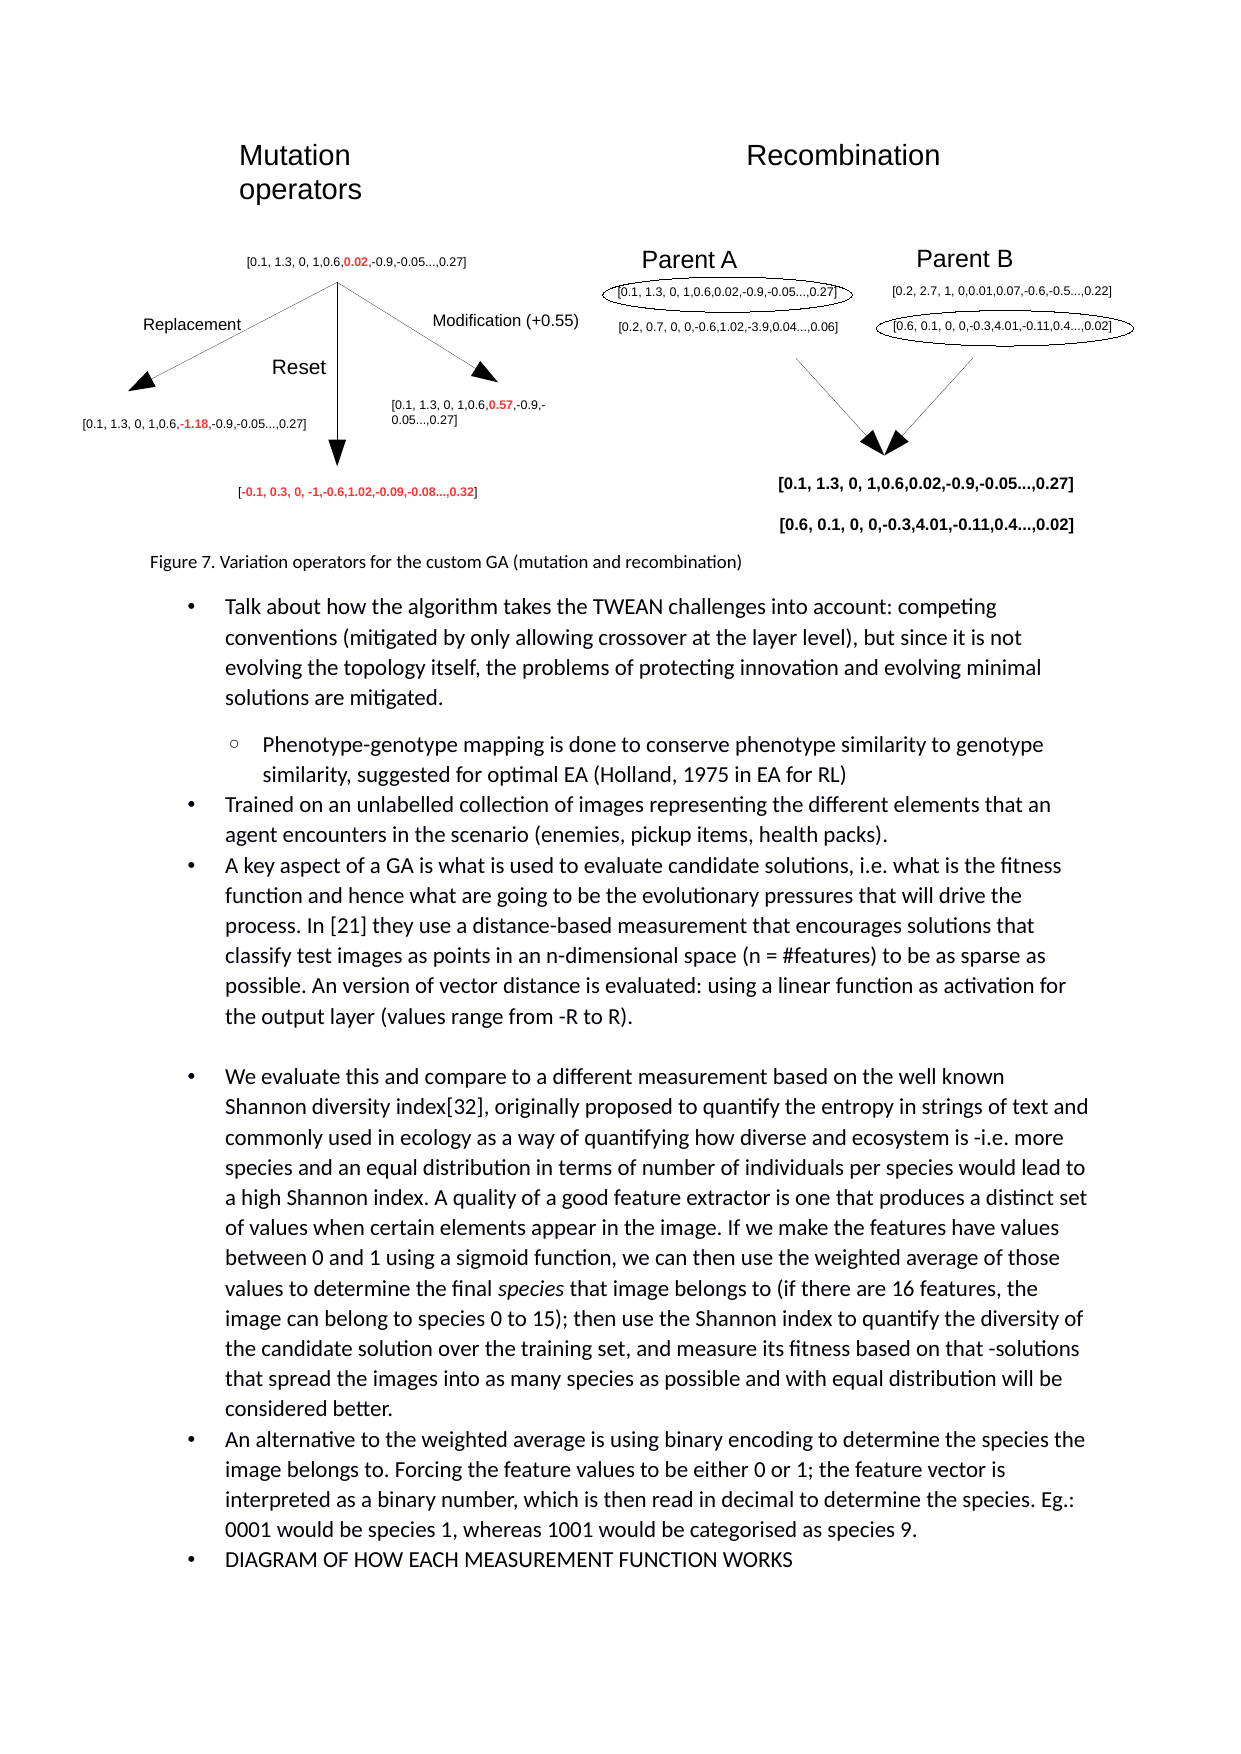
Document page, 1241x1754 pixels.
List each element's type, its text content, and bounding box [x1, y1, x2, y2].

list DIAGRAM OF HOW EACH MEASUREMENT FUNCTION WORKS [187, 1546, 1090, 1573]
text Figure 7. Variation operators for the custom GA (mutation and recombination) [150, 150, 1090, 573]
list Trained on an unlabelled collection of images representing the different elements that an agent encounters in the scenario (enemies, pickup items, health packs). [187, 790, 1090, 848]
list A key aspect of a GA is what is used to evaluate candidate solutions, i.e. what is the fitness function and hence what are going to be the evolutionary pressures that will drive the process. In [21]⁠ they use a distance-based measurement that encourages solutions that classify test images as points in an n-dimensional space (n = #features) to be as sparse as possible. An version of vector distance is evaluated: using a linear function as activation for the output layer (values range from -R to R). [187, 851, 1090, 1030]
list Phenotype-genotype mapping is done to conserve phenotype similarity to genotype similarity, suggested for optimal EA (Holland, 1975 in EA for RL) [225, 730, 1090, 788]
list Talk about how the algorithm takes the TWEAN challenges into account: competing conventions (mitigated by only allowing crossover at the layer level), but since it is not evolving the topology itself, the problems of protecting innovation and evolving minimal solutions are mitigated. [187, 592, 1090, 711]
list An alternative to the weighted average is using binary encoding to determine the species the image belongs to. Forcing the feature values to be either 0 or 1; the feature vector is interpreted as a binary number, which is then read in decimal to determine the species. Eg.: 0001 would be species 1, whereas 1001 would be categorised as species 9. [187, 1425, 1090, 1543]
list We evaluate this and compare to a different measurement based on the well known Shannon diversity index[32]⁠, originally proposed to quantify the entropy in strings of text and commonly used in ecology as a way of quantifying how diverse and ecosystem is -i.e. more species and an equal distribution in terms of number of individuals per species would lead to a high Shannon index. A quality of a good feature extractor is one that produces a distinct set of values when certain elements appear in the image. If we make the features have values between 0 and 1 using a sigmoid function, we can then use the weighted average of those values to determine the final species that image belongs to (if there are 16 features, the image can belong to species 0 to 15); then use the Shannon index to quantify the diversity of the candidate solution over the training set, and measure its fitness based on that -solutions that spread the images into as many species as possible and with equal distribution will be considered better. [187, 1062, 1090, 1422]
